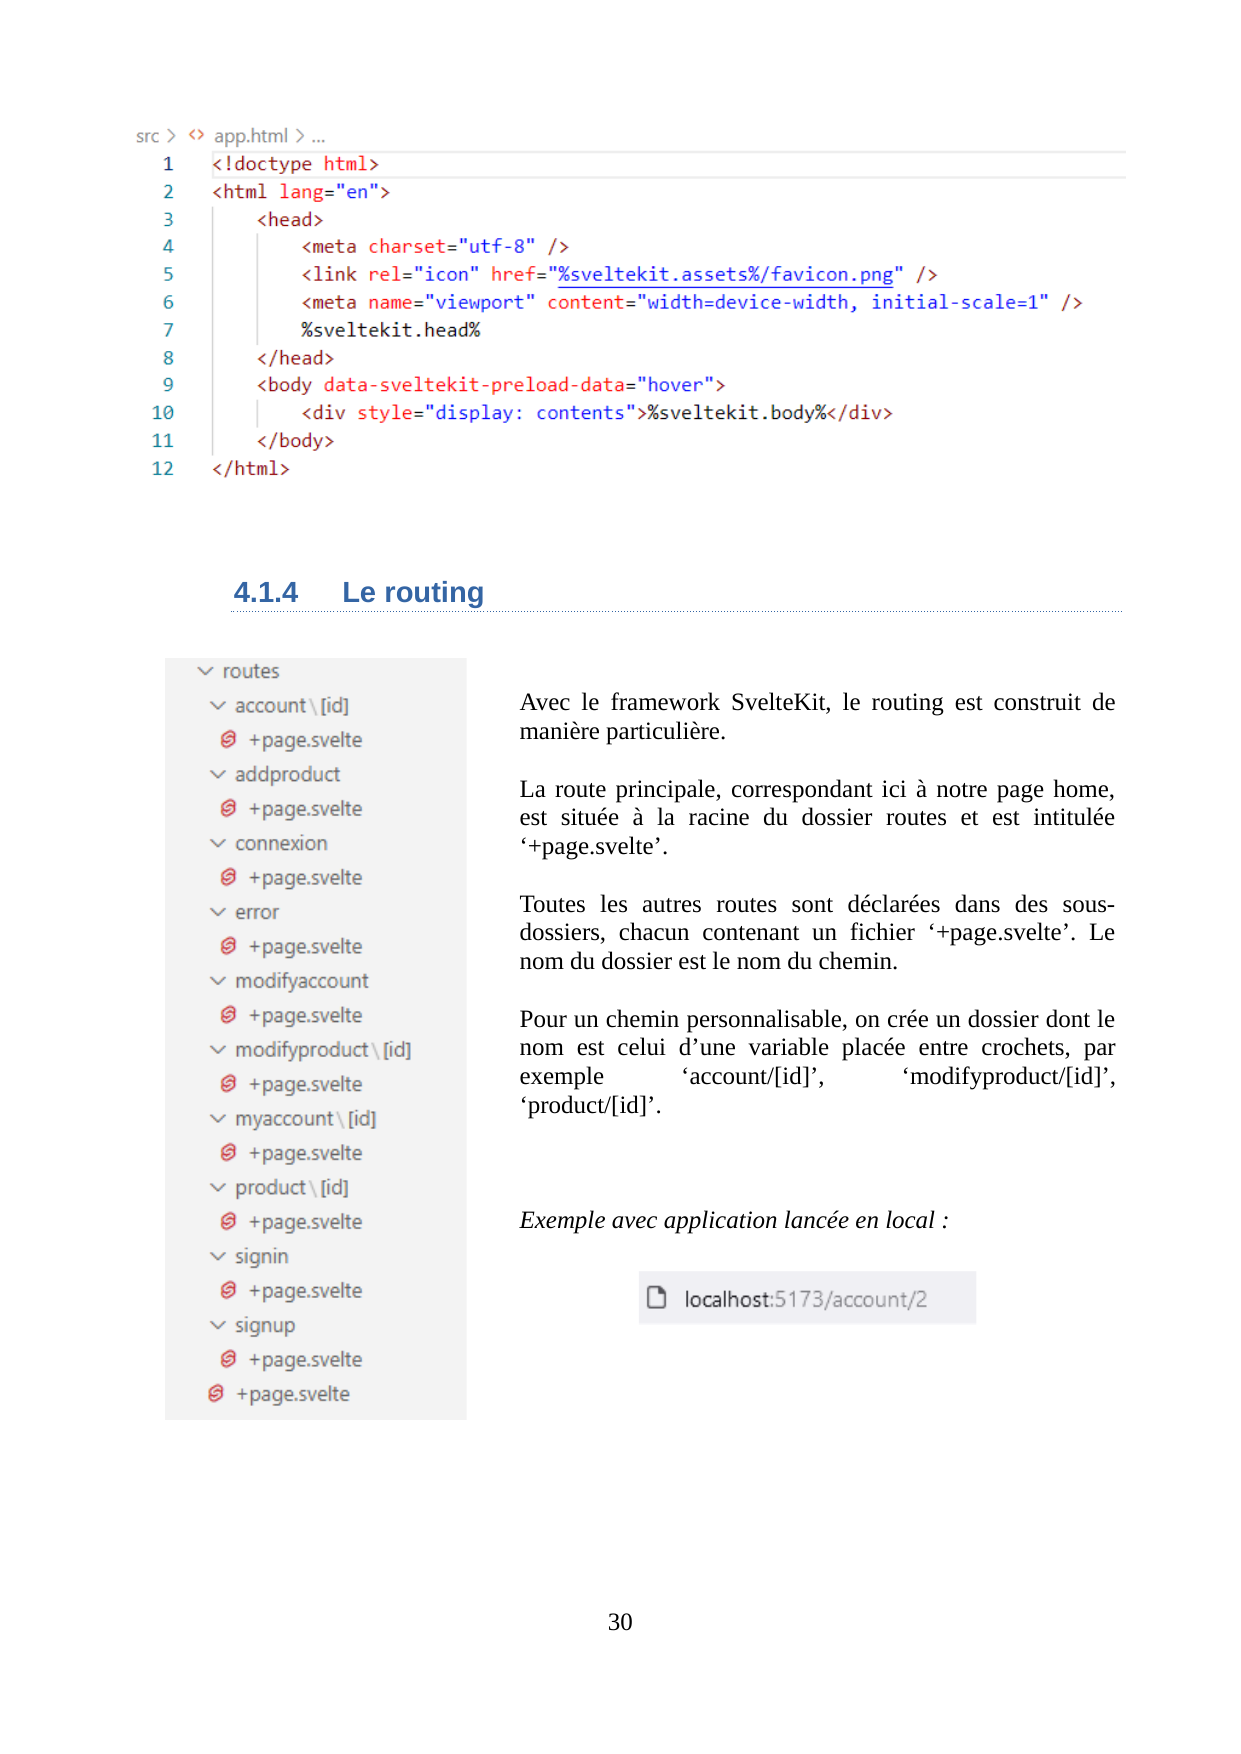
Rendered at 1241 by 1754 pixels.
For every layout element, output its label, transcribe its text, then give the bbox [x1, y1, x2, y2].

picture [638, 1271, 977, 1325]
table_header [118, 653, 513, 1512]
table_cell [118, 118, 1122, 123]
picture [114, 123, 1126, 486]
picture [165, 658, 467, 1420]
table_header Avec le framework SvelteKit, le routing est construit de manière particulière. La route principale, correspondant ici à notre page home, est située à la racine du dossier routes et est intitulée ‘+page.svelte’. Toutes les autres routes sont déclarées dans des sous-dossiers, chacun contenant un fichier ‘+page.svelte’. Le nom du dossier est le nom du chemin. Pour un chemin personnalisable, on crée un dossier dont le nom est celui d’une variable placée entre crochets, par exemple ‘account/[id]’, ‘modifyproduct/[id]’, ‘product/[id]’. Exemple avec application lancée en local : [514, 653, 1122, 1512]
subtitle Le routing [231, 572, 1122, 612]
table_cell [118, 486, 1122, 520]
